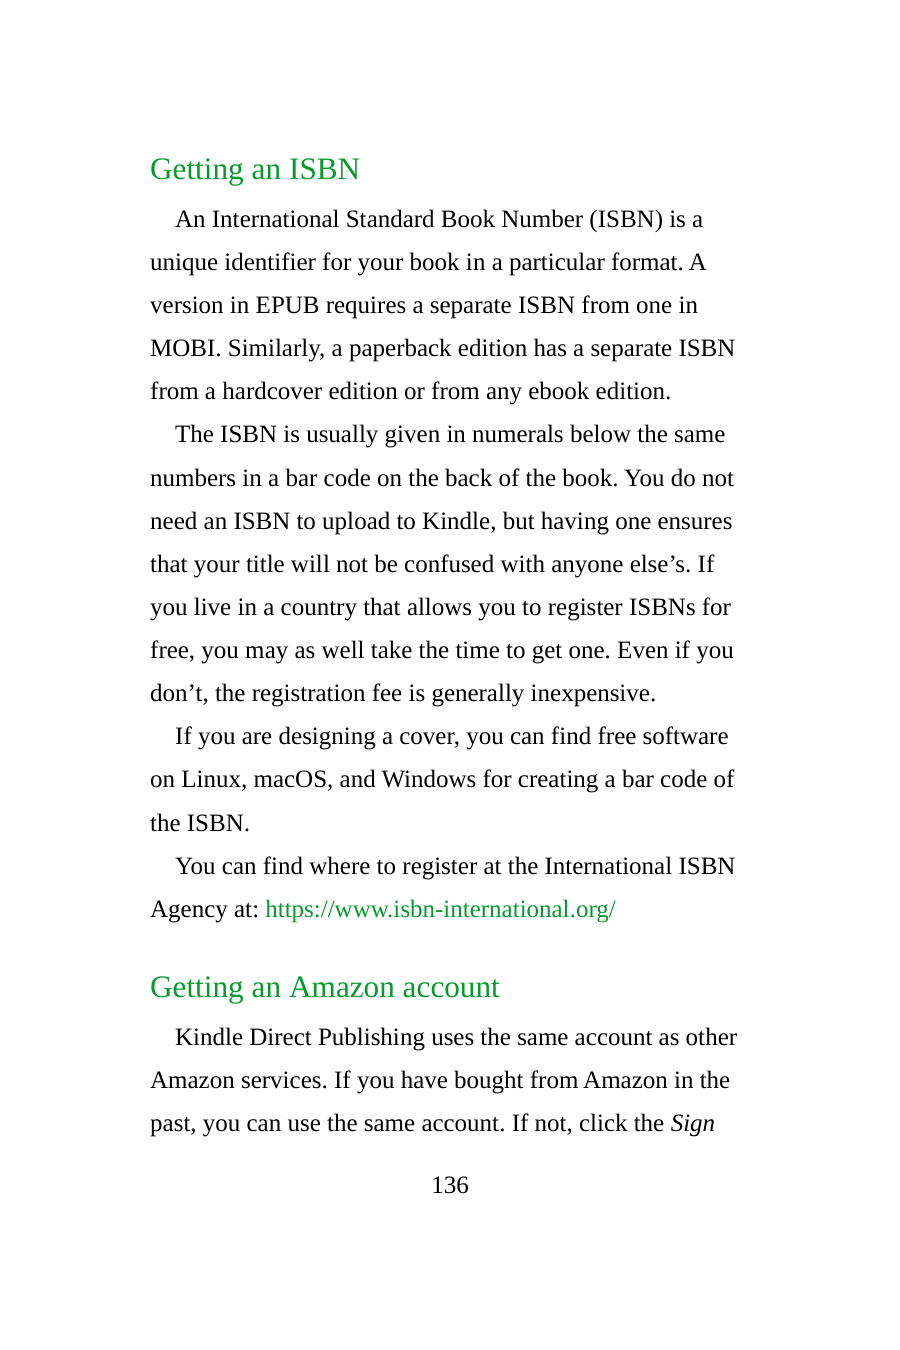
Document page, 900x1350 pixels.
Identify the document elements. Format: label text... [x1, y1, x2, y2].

text If you are designing a cover, you can find free software on Linux, macOS, and Windows for creating a bar code of the ISBN. [150, 721, 750, 836]
text You can find where to register at the International ISBN Agency at: https://www.isbn-international.org/ [150, 851, 750, 923]
subtitle Getting an Amazon account [150, 968, 750, 1004]
text Kindle Direct Publishing uses the same account as other Amazon services. If you have bought from Amazon in the past, you can use the same account. If not, click the Sign [150, 1022, 750, 1137]
subtitle Getting an ISBN [150, 150, 750, 186]
text The ISBN is usually given in numerals below the same numbers in a bar code on the back of the book. You do not need an ISBN to upload to Kindle, but having one ensures that your title will not be confused with anyone else’s. If you live in a country that allows you to register ISBNs for free, you may as well take the time to get one. Even if you don’t, the registration fee is generally inexpensive. [150, 419, 750, 707]
text An International Standard Book Number (ISBN) is a unique identifier for your book in a particular format. A version in EPUB requires a separate ISBN from one in MOBI. Similarly, a paperback edition has a separate ISBN from a hardcover edition or from any ebook edition. [150, 204, 750, 405]
